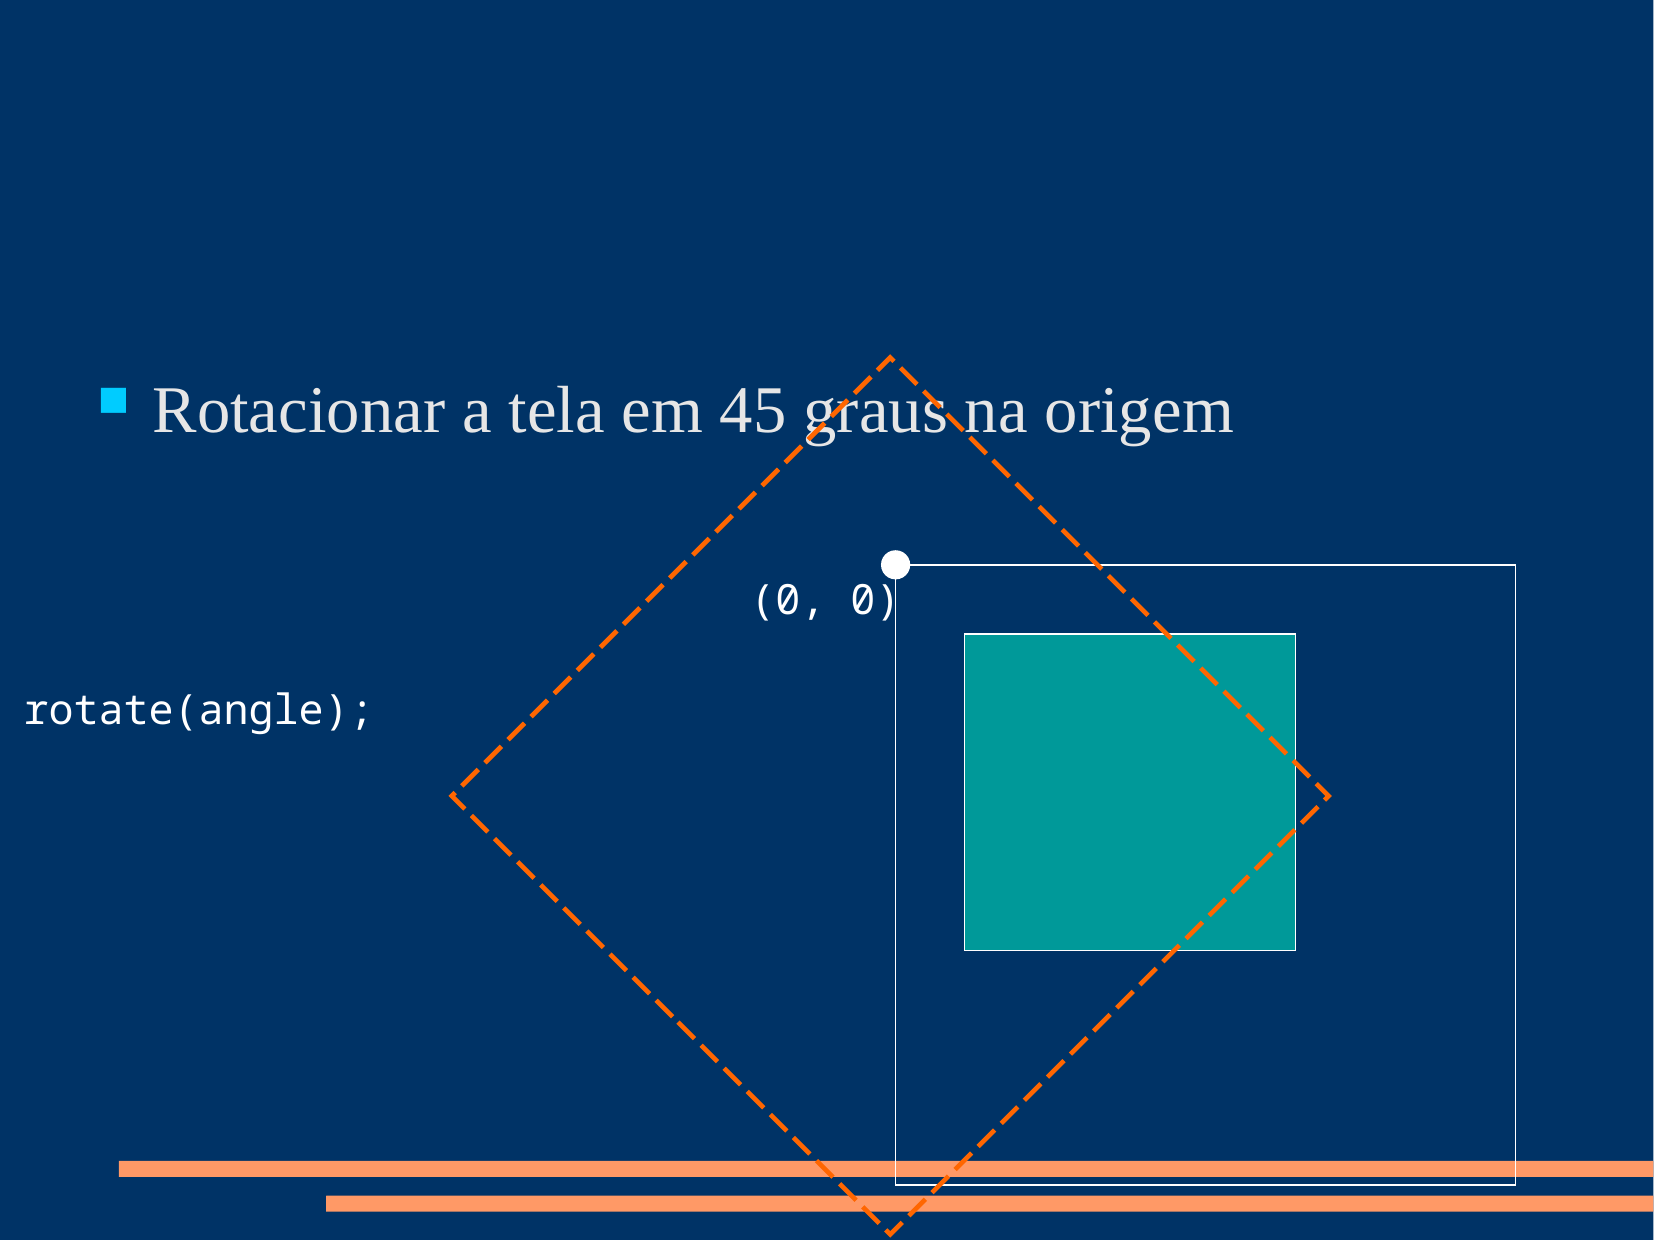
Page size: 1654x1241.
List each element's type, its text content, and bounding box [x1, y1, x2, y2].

text_box rotate(angle); [8, 675, 389, 741]
list Rotacionar a tela em 45 graus na origem [896, 566, 1515, 1103]
text_box [881, 550, 910, 564]
text_box [964, 633, 1296, 951]
list Rotacionar a tela em 45 graus na origem [82, 358, 1571, 1103]
text_box (0, 0) [735, 564, 916, 631]
